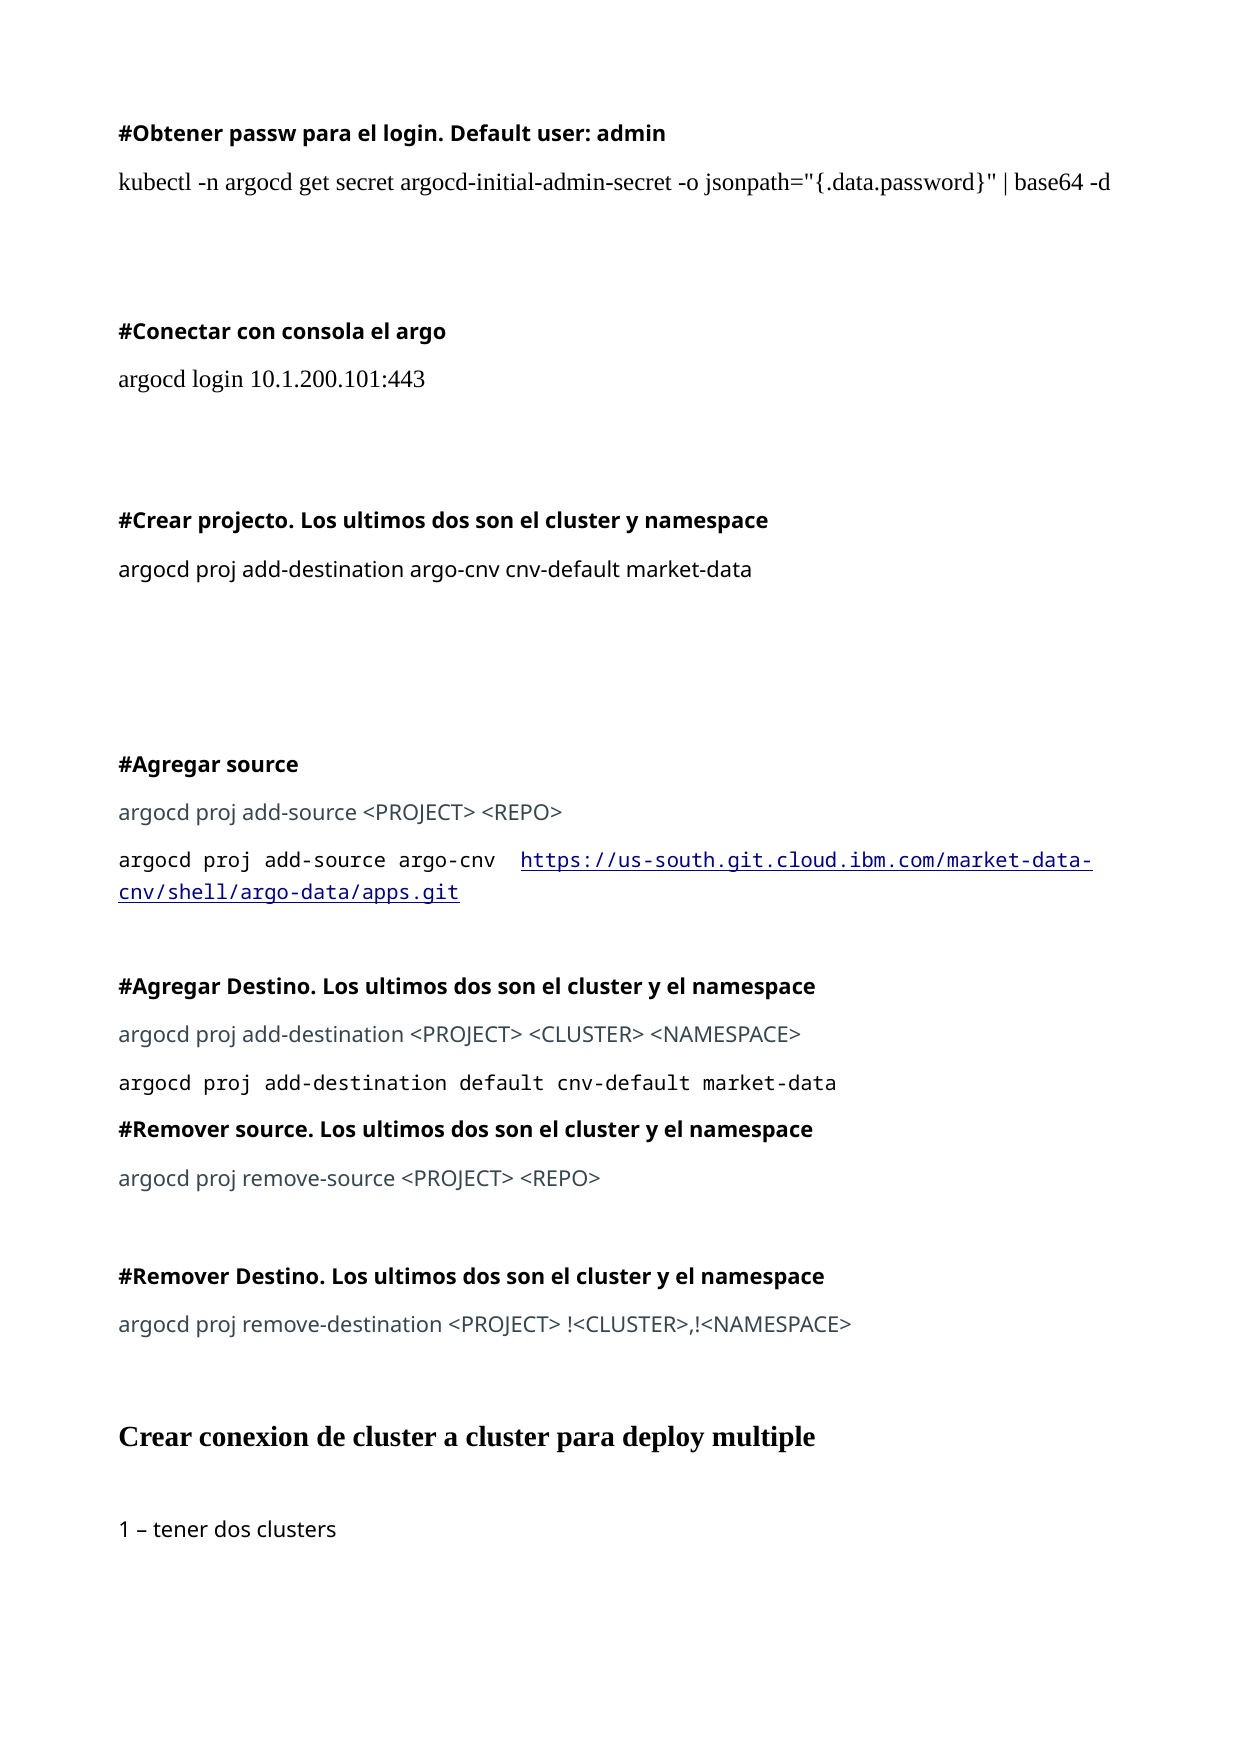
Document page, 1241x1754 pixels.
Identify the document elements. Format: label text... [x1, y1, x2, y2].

text argocd proj add-destination default cnv-default market-data [118, 1068, 1122, 1096]
text argocd proj add-source <PROJECT> <REPO> [118, 797, 1122, 827]
text kubectl -n argocd get secret argocd-initial-admin-secret -o jsonpath="{.data.password}" | base64 -d [118, 167, 1122, 196]
text #Remover source. Los ultimos dos son el cluster y el namespace [118, 1114, 1122, 1144]
text argocd proj remove-destination <PROJECT> !<CLUSTER>,!<NAMESPACE> [118, 1309, 1122, 1339]
text #Crear projecto. Los ultimos dos son el cluster y namespace [118, 505, 1122, 535]
text #Obtener passw para el login. Default user: admin [118, 118, 1122, 148]
text #Agregar source [118, 749, 1122, 778]
text argocd login 10.1.200.101:443 [118, 364, 1122, 393]
subtitle Crear conexion de cluster a cluster para deploy multiple [118, 1419, 1122, 1453]
text argocd proj add-destination <PROJECT> <CLUSTER> <NAMESPACE> [118, 1019, 1122, 1049]
text #Agregar Destino. Los ultimos dos son el cluster y el namespace [118, 971, 1122, 1000]
text 1 – tener dos clusters [118, 1514, 1122, 1544]
text #Remover Destino. Los ultimos dos son el cluster y el namespace [118, 1261, 1122, 1291]
text argocd proj add-destination argo-cnv cnv-default market-data [118, 554, 1122, 583]
text argocd proj add-source argo-cnv https://us-south.git.cloud.ibm.com/market-data-cnv/shell/argo-data/apps.git [118, 846, 1122, 906]
text argocd proj remove-source <PROJECT> <REPO> [118, 1163, 1122, 1193]
text #Conectar con consola el argo [118, 316, 1122, 346]
